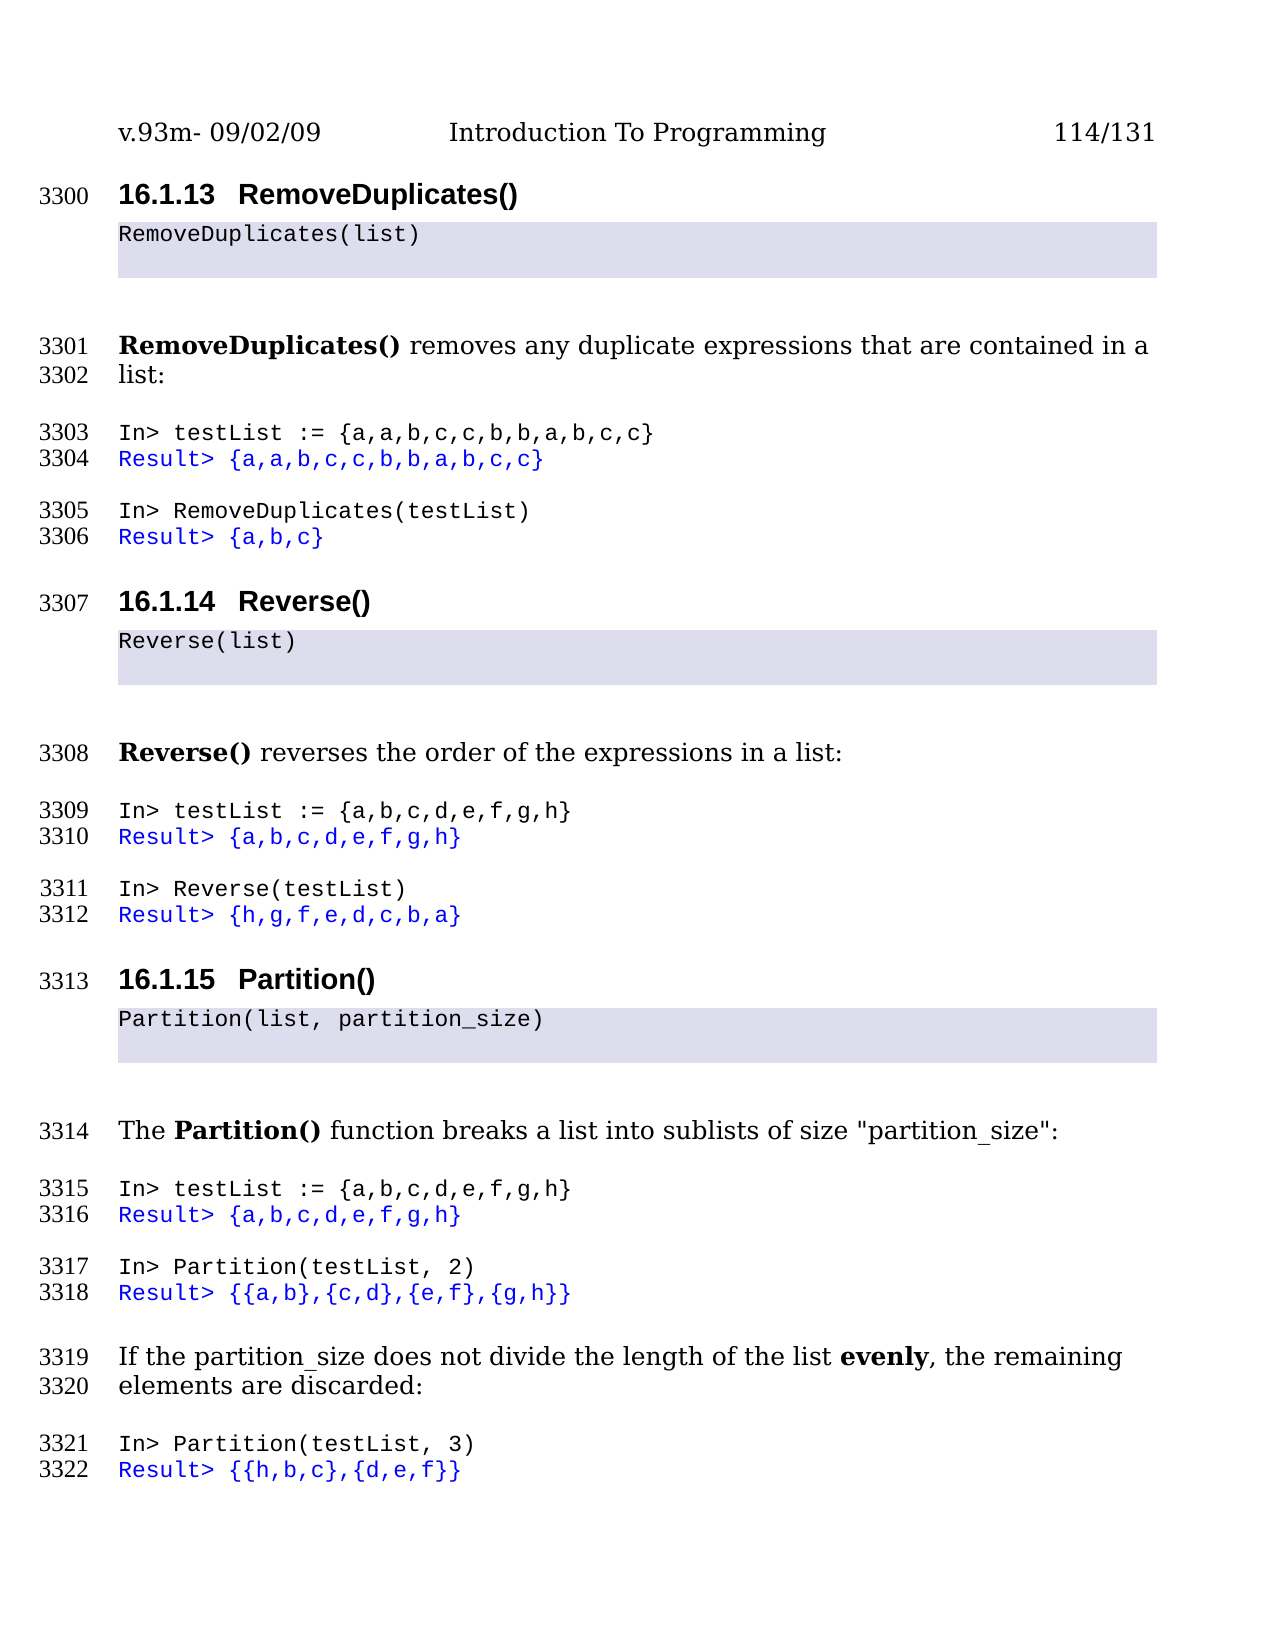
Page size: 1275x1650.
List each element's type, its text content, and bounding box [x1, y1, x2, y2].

text Result> {a,a,b,c,c,b,b,a,b,c,c} [118, 447, 1157, 473]
text Result> {{h,b,c},{d,e,f}} [118, 1459, 1157, 1484]
text Result> {h,g,f,e,d,c,b,a} [118, 903, 1157, 929]
text In> testList := {a,b,c,d,e,f,g,h} [118, 1178, 1157, 1203]
text Result> {a,b,c} [118, 525, 1157, 551]
text Result> {a,b,c,d,e,f,g,h} [118, 1203, 1157, 1229]
text If the partition_size does not divide the length of the list evenly, the remaining elements are discarded: [118, 1342, 1157, 1401]
text The Partition() function breaks a list into sublists of size "partition_size": [118, 1116, 1157, 1146]
subtitle Reverse() [118, 584, 1157, 618]
table_header RemoveDuplicates(list) [118, 222, 1157, 278]
text RemoveDuplicates() removes any duplicate expressions that are contained in a list: [118, 331, 1157, 389]
text Reverse() reverses the order of the expressions in a list: [118, 738, 1157, 767]
table_header Partition(list, partition_size) [118, 1008, 1157, 1063]
text Result> {{a,b},{c,d},{e,f},{g,h}} [118, 1281, 1157, 1307]
text In> Partition(testList, 2) [118, 1255, 1157, 1281]
subtitle Partition() [118, 962, 1157, 996]
text Result> {a,b,c,d,e,f,g,h} [118, 825, 1157, 851]
text In> Reverse(testList) [118, 877, 1157, 903]
text In> Partition(testList, 3) [118, 1433, 1157, 1459]
text In> testList := {a,b,c,d,e,f,g,h} [118, 799, 1157, 825]
table_header Reverse(list) [118, 630, 1157, 685]
text In> testList := {a,a,b,c,c,b,b,a,b,c,c} [118, 421, 1157, 447]
subtitle RemoveDuplicates() [118, 177, 1157, 210]
text In> RemoveDuplicates(testList) [118, 499, 1157, 525]
